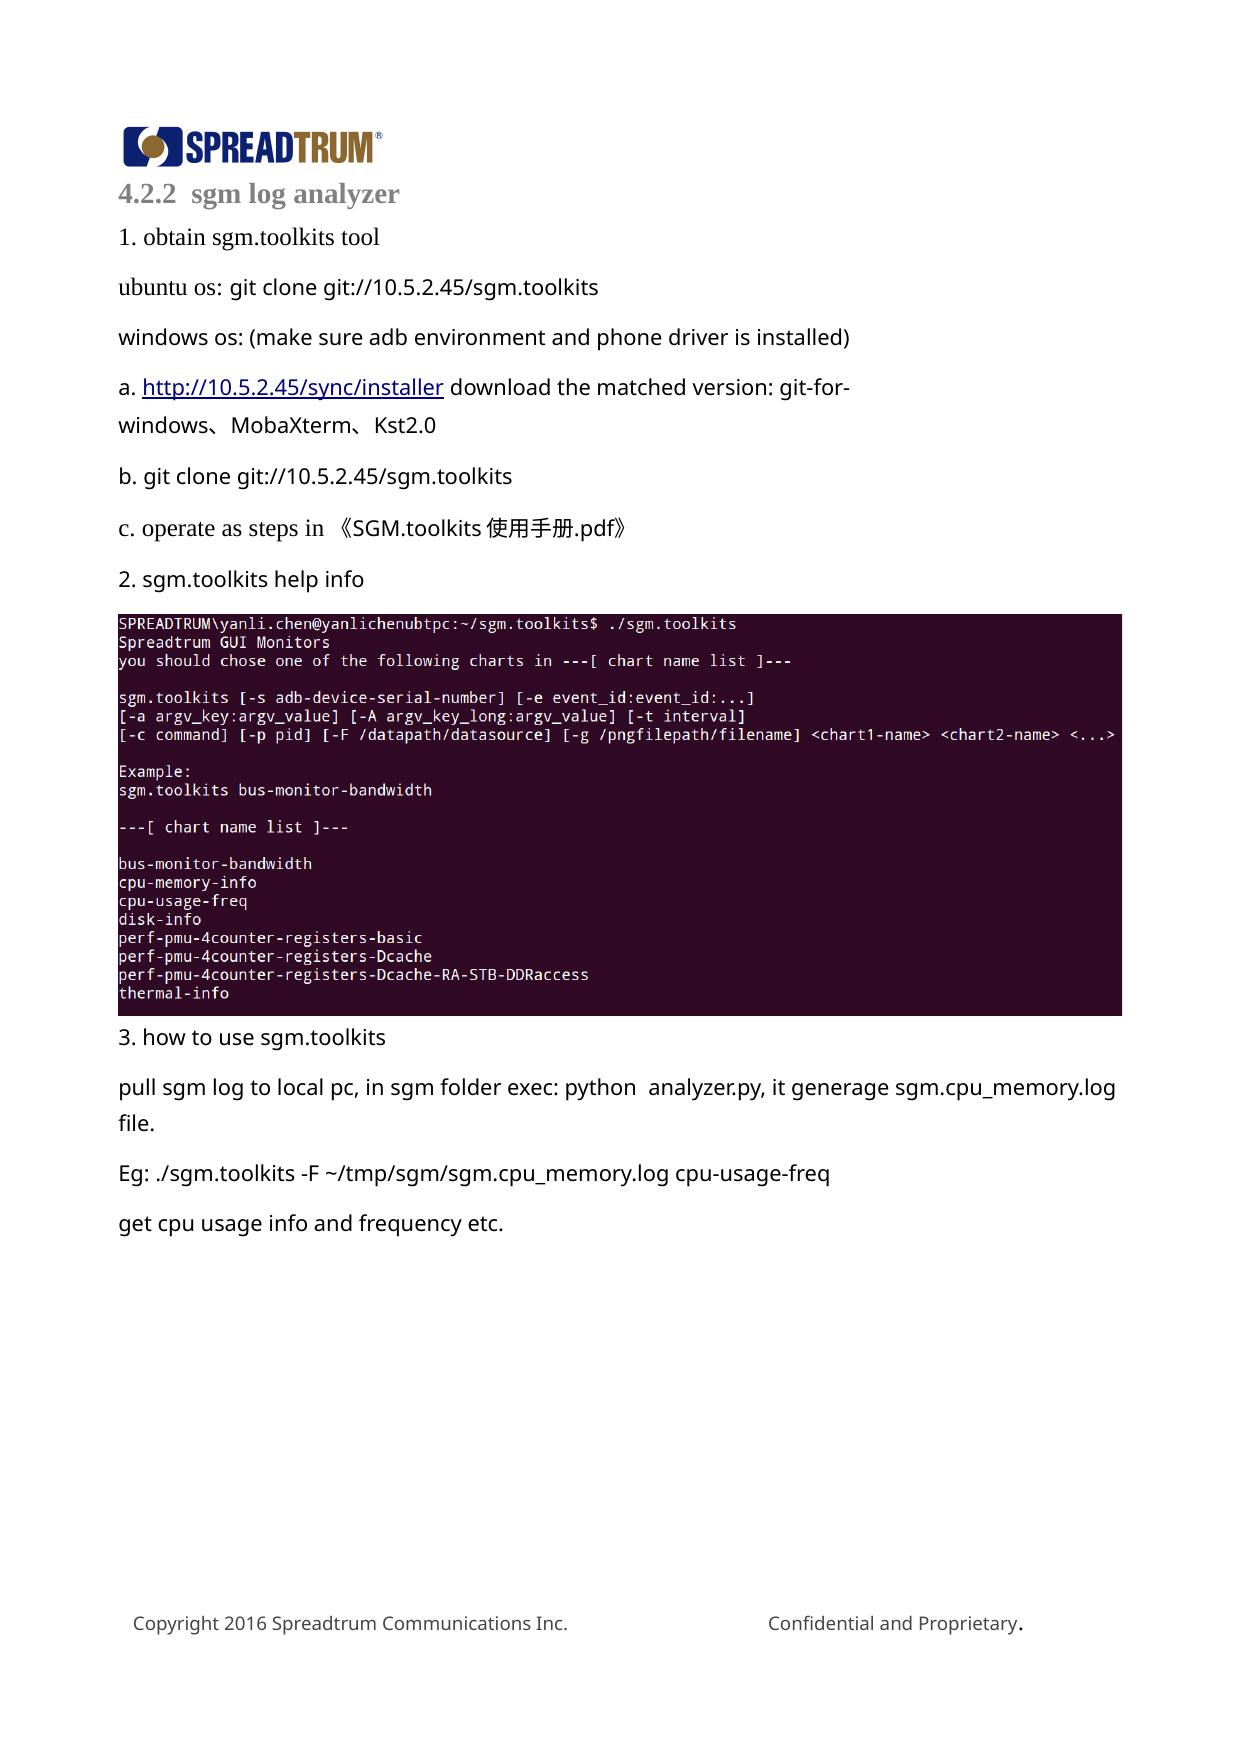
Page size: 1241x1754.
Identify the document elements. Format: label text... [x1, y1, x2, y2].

text windows os: (make sure adb environment and phone driver is installed) [118, 322, 1122, 352]
text c. operate as steps in 《SGM.toolkits使用手册.pdf》 [118, 511, 1122, 543]
text pull sgm log to local pc, in sgm folder exec: python analyzer.py, it generage sgm.cpu_memory.log file. [118, 1072, 1122, 1137]
text ubuntu os: git clone git://10.5.2.45/sgm.toolkits [118, 271, 1122, 301]
text a. http://10.5.2.45/sync/installer download the matched version: git-for-windows、MobaXterm、Kst2.0 [118, 372, 1122, 440]
text 3. how to use sgm.toolkits [118, 1016, 1122, 1051]
text Eg: ./sgm.toolkits -F ~/tmp/sgm/sgm.cpu_memory.log cpu-usage-freq [118, 1158, 1122, 1188]
text 1. obtain sgm.toolkits tool [118, 222, 1122, 251]
text 2. sgm.toolkits help info [118, 564, 1122, 594]
picture [120, 123, 386, 168]
text b. git clone git://10.5.2.45/sgm.toolkits [118, 461, 1122, 491]
text get cpu usage info and frequency etc. [118, 1208, 1122, 1238]
picture [118, 614, 1123, 1016]
subtitle 4.2.2 sgm log analyzer [118, 176, 1122, 210]
